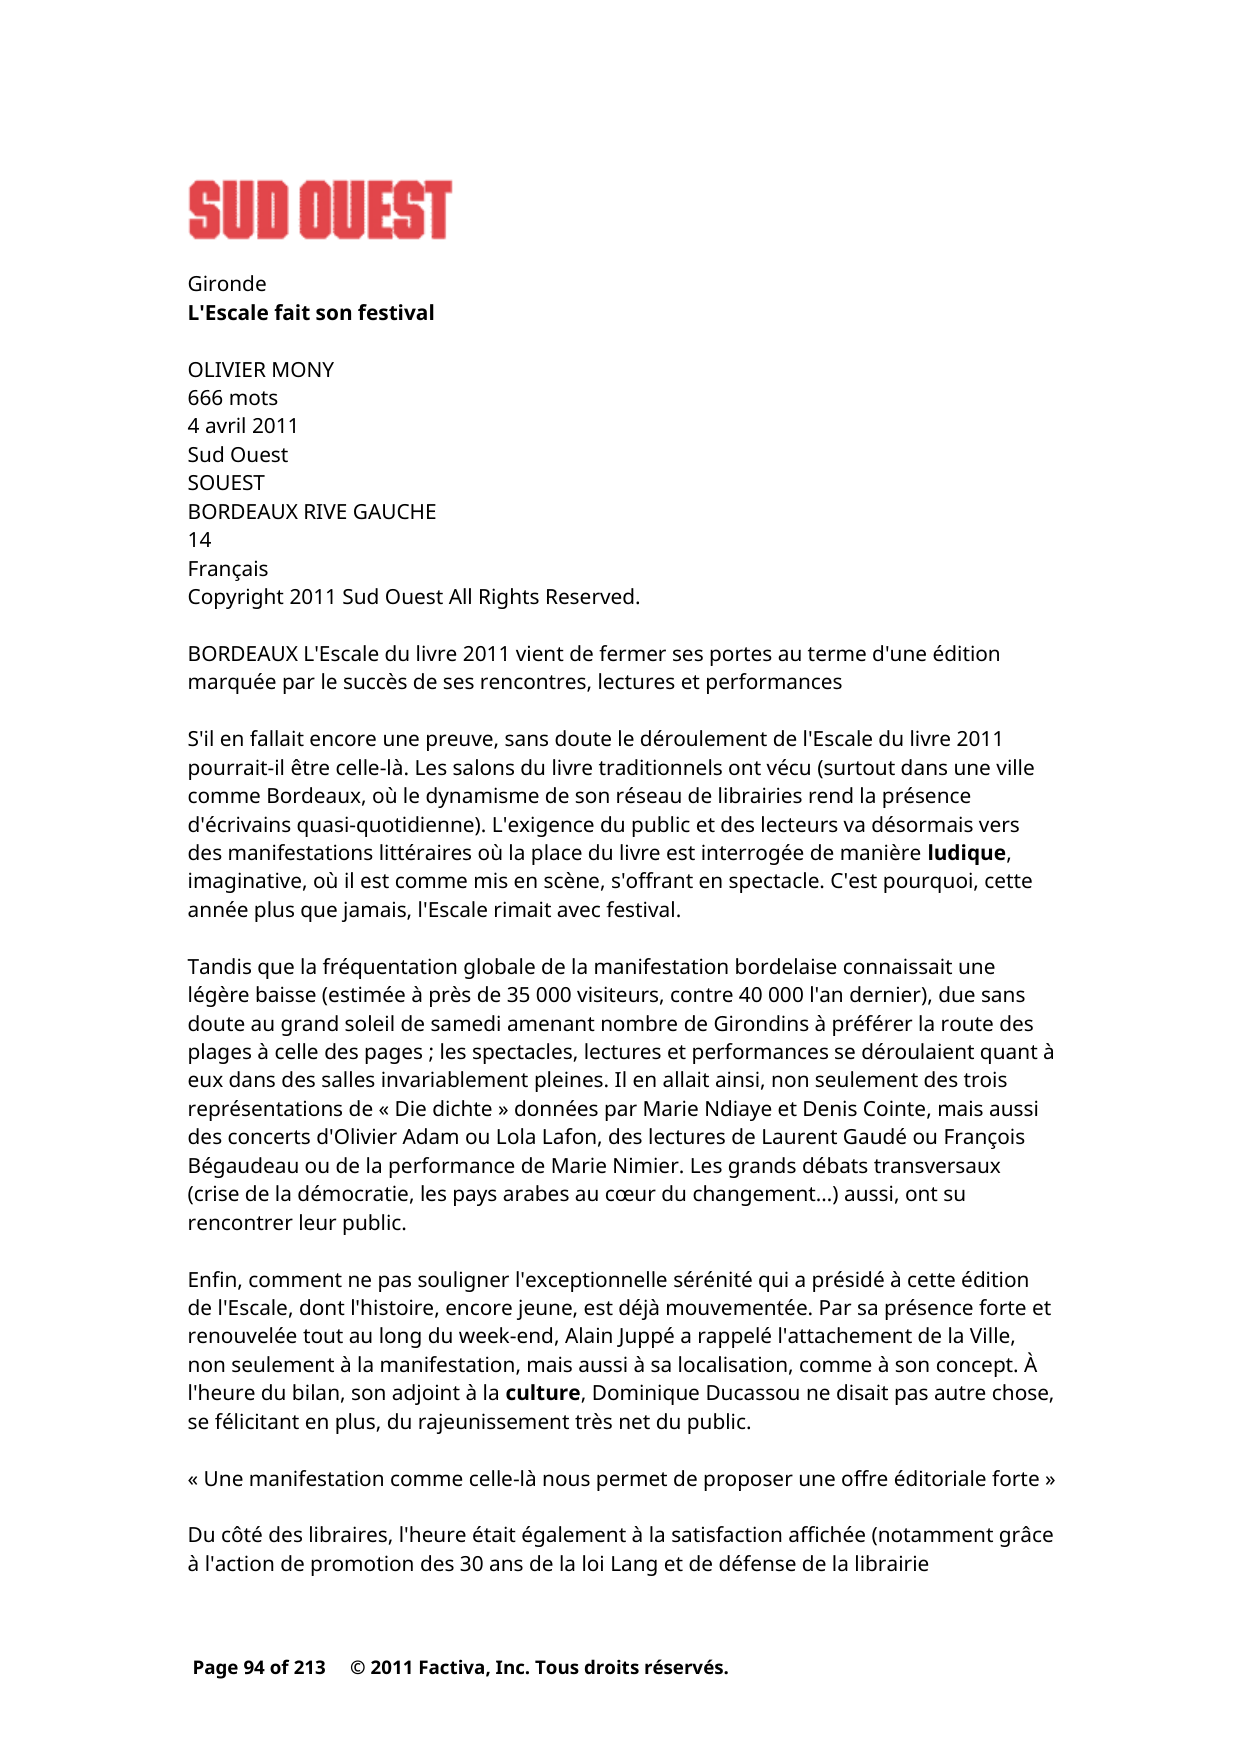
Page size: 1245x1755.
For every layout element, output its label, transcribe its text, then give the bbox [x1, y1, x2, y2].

text S'il en fallait encore une preuve, sans doute le déroulement de l'Escale du livre 2011 pourrait-il être celle-là. Les salons du livre traditionnels ont vécu (surtout dans une ville comme Bordeaux, où le dynamisme de son réseau de librairies rend la présence d'écrivains quasi-quotidienne). L'exigence du public et des lecteurs va désormais vers des manifestations littéraires où la place du livre est interrogée de manière ludique, imaginative, où il est comme mis en scène, s'offrant en spectacle. C'est pourquoi, cette année plus que jamais, l'Escale rimait avec festival. [187, 724, 1057, 923]
text Gironde [187, 269, 1057, 298]
text L'Escale fait son festival [187, 298, 1057, 326]
text Sud Ouest [187, 440, 1057, 468]
text 14 [187, 525, 1057, 554]
text Tandis que la fréquentation globale de la manifestation bordelaise connaissait une légère baisse (estimée à près de 35 000 visiteurs, contre 40 000 l'an dernier), due sans doute au grand soleil de samedi amenant nombre de Girondins à préférer la route des plages à celle des pages ; les spectacles, lectures et performances se déroulaient quant à eux dans des salles invariablement pleines. Il en allait ainsi, non seulement des trois représentations de « Die dichte » données par Marie Ndiaye et Denis Cointe, mais aussi des concerts d'Olivier Adam ou Lola Lafon, des lectures de Laurent Gaudé ou François Bégaudeau ou de la performance de Marie Nimier. Les grands débats transversaux (crise de la démocratie, les pays arabes au cœur du changement…) aussi, ont su rencontrer leur public. [187, 952, 1057, 1236]
text Enfin, comment ne pas souligner l'exceptionnelle sérénité qui a présidé à cette édition de l'Escale, dont l'histoire, encore jeune, est déjà mouvementée. Par sa présence forte et renouvelée tout au long du week-end, Alain Juppé a rappelé l'attachement de la Ville, non seulement à la manifestation, mais aussi à sa localisation, comme à son concept. À l'heure du bilan, son adjoint à la culture, Dominique Ducassou ne disait pas autre chose, se félicitant en plus, du rajeunissement très net du public. [187, 1265, 1057, 1435]
text SOUEST [187, 468, 1057, 497]
text OLIVIER MONY [187, 355, 1057, 383]
picture [187, 178, 454, 241]
text Du côté des libraires, l'heure était également à la satisfaction affichée (notamment grâce à l'action de promotion des 30 ans de la loi Lang et de défense de la librairie [187, 1521, 1057, 1577]
text 4 avril 2011 [187, 412, 1057, 440]
text BORDEAUX L'Escale du livre 2011 vient de fermer ses portes au terme d'une édition marquée par le succès de ses rencontres, lectures et performances [187, 639, 1057, 696]
text « Une manifestation comme celle-là nous permet de proposer une offre éditoriale forte » [187, 1464, 1057, 1492]
text BORDEAUX RIVE GAUCHE [187, 497, 1057, 525]
text 666 mots [187, 383, 1057, 412]
text Copyright 2011 Sud Ouest All Rights Reserved. [187, 582, 1057, 611]
text Français [187, 554, 1057, 582]
